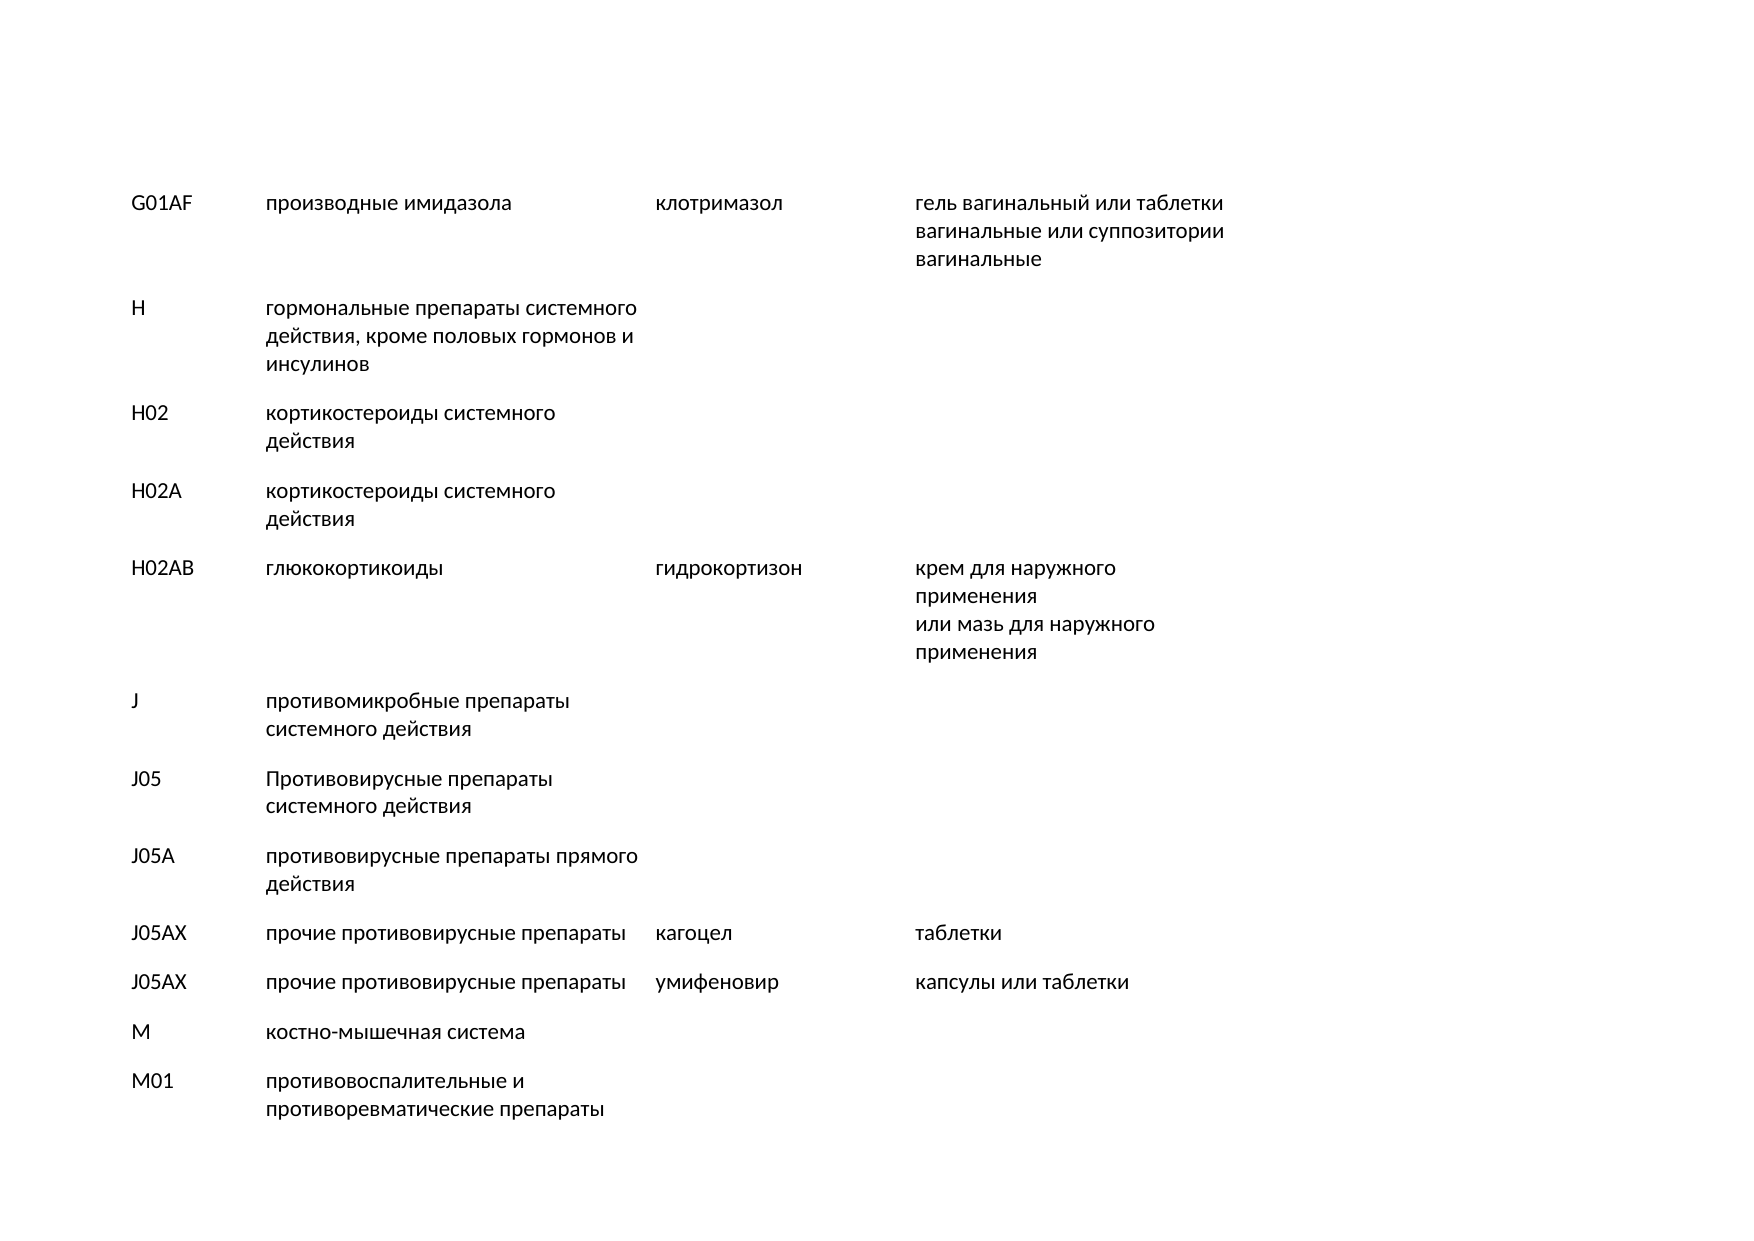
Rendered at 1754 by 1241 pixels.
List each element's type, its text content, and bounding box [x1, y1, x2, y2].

table_cell J05AX [125, 908, 259, 957]
table_cell противовирусные препараты прямого действия [259, 830, 649, 908]
table_cell [909, 830, 1292, 908]
table_cell [649, 283, 909, 388]
table_cell M [125, 1006, 259, 1055]
table_cell [909, 1006, 1292, 1055]
table_cell капсулы или таблетки [909, 957, 1292, 1006]
table_cell производные имидазола [259, 177, 649, 282]
table_cell противовоспалительные и противоревматические препараты [259, 1055, 649, 1133]
table_cell [649, 465, 909, 542]
table_cell [649, 676, 909, 753]
table_cell [649, 830, 909, 908]
table_cell [909, 753, 1292, 830]
table_cell [649, 1055, 909, 1133]
table_cell противомикробные препараты системного действия [259, 676, 649, 753]
table_cell H02AB [125, 543, 259, 676]
table_cell таблетки [909, 908, 1292, 957]
table_cell H02 [125, 388, 259, 465]
table_cell J05A [125, 830, 259, 908]
table_cell [909, 388, 1292, 465]
table_cell [909, 283, 1292, 388]
table_cell костно-мышечная система [259, 1006, 649, 1055]
table_cell кортикостероиды системного действия [259, 465, 649, 542]
table_cell [909, 676, 1292, 753]
table_cell [649, 388, 909, 465]
table_cell H02A [125, 465, 259, 542]
table_cell [649, 753, 909, 830]
table_cell Противовирусные препараты системного действия [259, 753, 649, 830]
table_cell кортикостероиды системного действия [259, 388, 649, 465]
table_cell гормональные препараты системного действия, кроме половых гормонов и инсулинов [259, 283, 649, 388]
table_cell M01 [125, 1055, 259, 1133]
table_cell [649, 1006, 909, 1055]
table_cell глюкокортикоиды [259, 543, 649, 676]
table_cell прочие противовирусные препараты [259, 908, 649, 957]
table_cell клотримазол [649, 177, 909, 282]
table_cell гидрокортизон [649, 543, 909, 676]
table_cell гель вагинальный или таблетки вагинальные или суппозитории вагинальные [909, 177, 1292, 282]
table_cell [909, 1055, 1292, 1133]
table_cell прочие противовирусные препараты [259, 957, 649, 1006]
table_cell G01AF [125, 177, 259, 282]
table_cell J05AX [125, 957, 259, 1006]
table_cell крем для наружного применения или мазь для наружного применения [909, 543, 1292, 676]
table_cell умифеновир [649, 957, 909, 1006]
table_cell кагоцел [649, 908, 909, 957]
table_cell J [125, 676, 259, 753]
table_cell H [125, 283, 259, 388]
table_cell [909, 465, 1292, 542]
table_cell J05 [125, 753, 259, 830]
